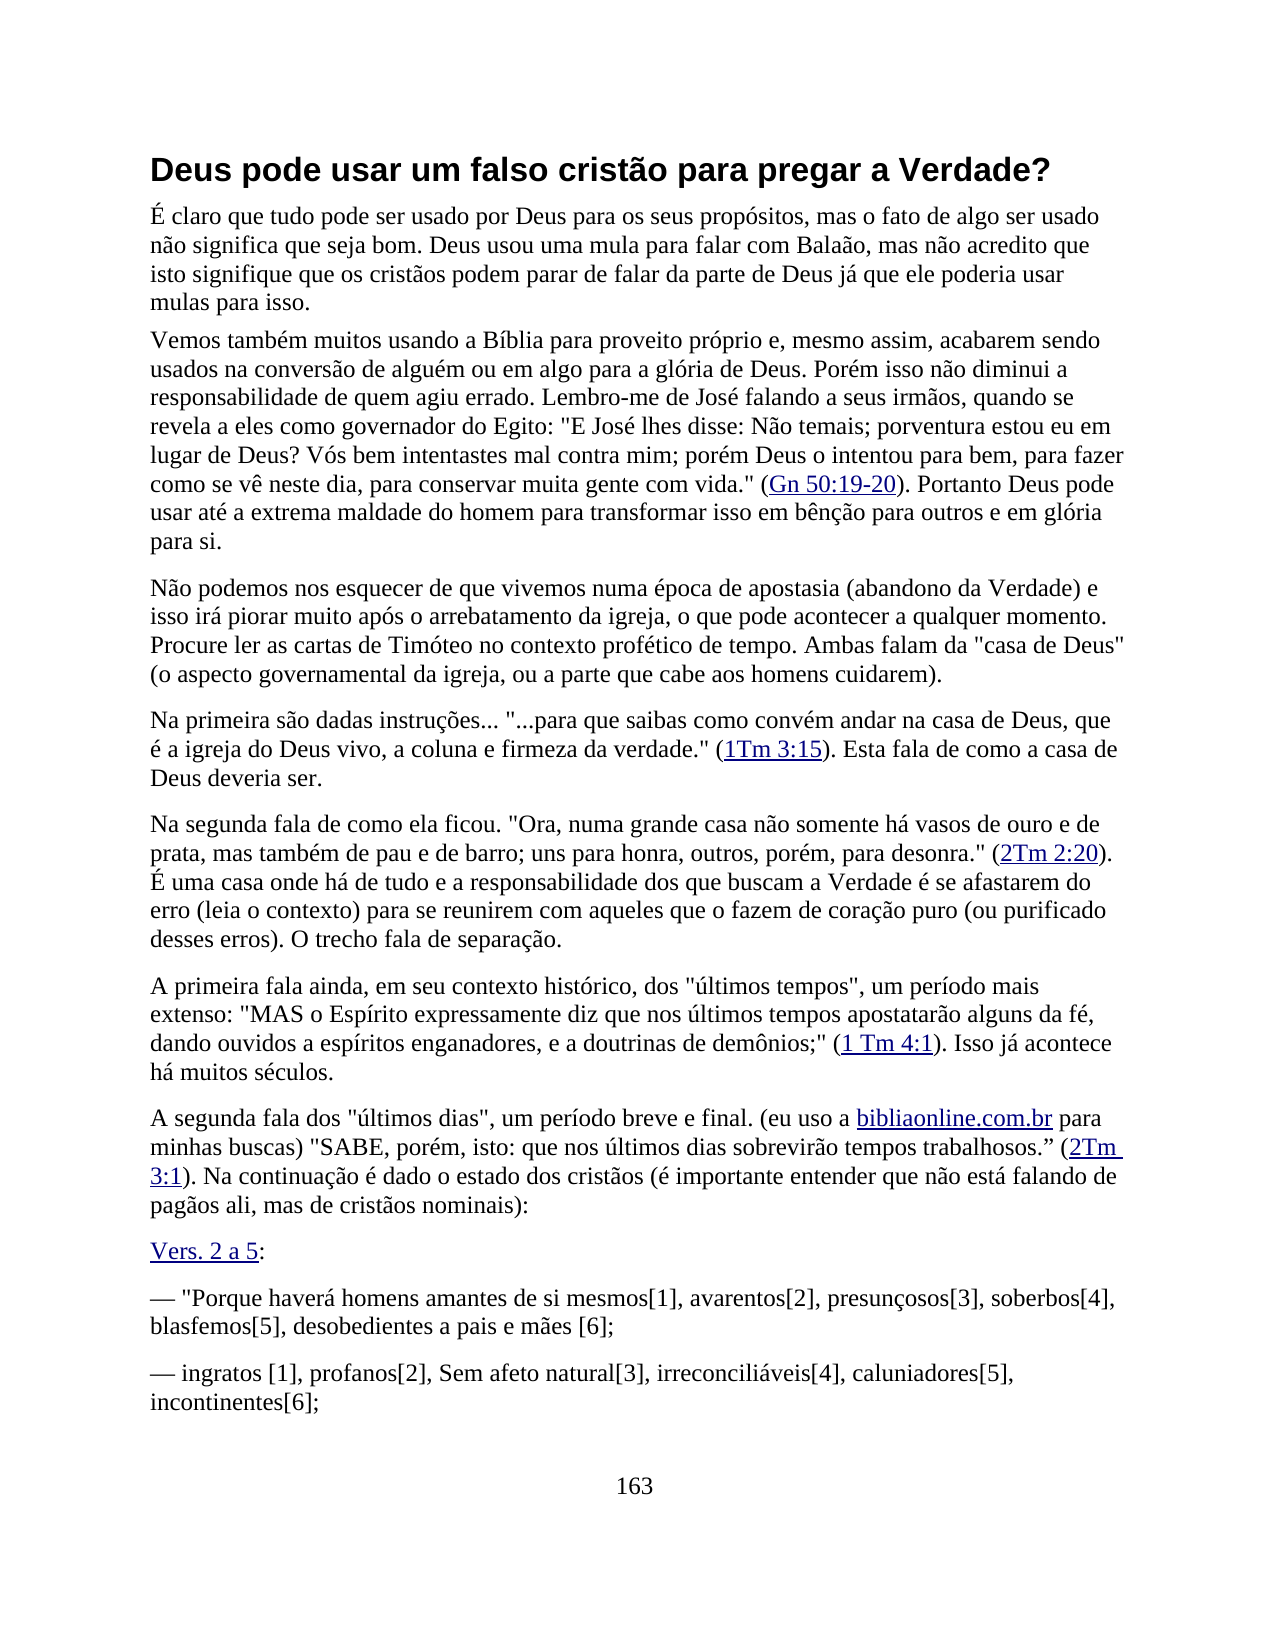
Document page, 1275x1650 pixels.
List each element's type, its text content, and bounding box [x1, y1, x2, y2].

text Na segunda fala de como ela ficou. "Ora, numa grande casa não somente há vasos de ouro e de prata, mas também de pau e de barro; uns para honra, outros, porém, para desonra." (2Tm 2:20). É uma casa onde há de tudo e a responsabilidade dos que buscam a Verdade é se afastarem do erro (leia o contexto) para se reunirem com aqueles que o fazem de coração puro (ou purificado desses erros). O trecho fala de separação. [150, 809, 1125, 953]
text Não podemos nos esquecer de que vivemos numa época de apostasia (abandono da Verdade) e isso irá piorar muito após o arrebatamento da igreja, o que pode acontecer a qualquer momento. Procure ler as cartas de Timóteo no contexto profético de tempo. Ambas falam da "casa de Deus" (o aspecto governamental da igreja, ou a parte que cabe aos homens cuidarem). [150, 573, 1125, 688]
text É claro que tudo pode ser usado por Deus para os seus propósitos, mas o fato de algo ser usado não significa que seja bom. Deus usou uma mula para falar com Balaão, mas não acredito que isto signifique que os cristãos podem parar de falar da parte de Deus já que ele poderia usar mulas para isso. [150, 201, 1125, 316]
text Vers. 2 a 5: [150, 1236, 1125, 1265]
text Vemos também muitos usando a Bíblia para proveito próprio e, mesmo assim, acabarem sendo usados na conversão de alguém ou em algo para a glória de Deus. Porém isso não diminui a responsabilidade de quem agiu errado. Lembro-me de José falando a seus irmãos, quando se revela a eles como governador do Egito: "E José lhes disse: Não temais; porventura estou eu em lugar de Deus? Vós bem intentastes mal contra mim; porém Deus o intentou para bem, para fazer como se vê neste dia, para conservar muita gente com vida." (Gn 50:19-20). Portanto Deus pode usar até a extrema maldade do homem para transformar isso em bênção para outros e em glória para si. [150, 325, 1125, 555]
text A primeira fala ainda, em seu contexto histórico, dos "últimos tempos", um período mais extenso: "MAS o Espírito expressamente diz que nos últimos tempos apostatarão alguns da fé, dando ouvidos a espíritos enganadores, e a doutrinas de demônios;" (1 Tm 4:1). Isso já acontece há muitos séculos. [150, 971, 1125, 1086]
text — "Porque haverá homens amantes de si mesmos[1], avarentos[2], presunçosos[3], soberbos[4], blasfemos[5], desobedientes a pais e mães [6]; [150, 1283, 1125, 1340]
text — ingratos [1], profanos[2], Sem afeto natural[3], irreconciliáveis[4], caluniadores[5], incontinentes[6]; [150, 1358, 1125, 1415]
subtitle Deus pode usar um falso cristão para pregar a Verdade? [150, 150, 1125, 189]
text Na primeira são dadas instruções... "...para que saibas como convém andar na casa de Deus, que é a igreja do Deus vivo, a coluna e firmeza da verdade." (1Tm 3:15). Esta fala de como a casa de Deus deveria ser. [150, 705, 1125, 792]
text A segunda fala dos "últimos dias", um período breve e final. (eu uso a bibliaonline.com.br para minhas buscas) "SABE, porém, isto: que nos últimos dias sobrevirão tempos trabalhosos.” (2Tm 3:1). Na continuação é dado o estado dos cristãos (é importante entender que não está falando de pagãos ali, mas de cristãos nominais): [150, 1103, 1125, 1218]
